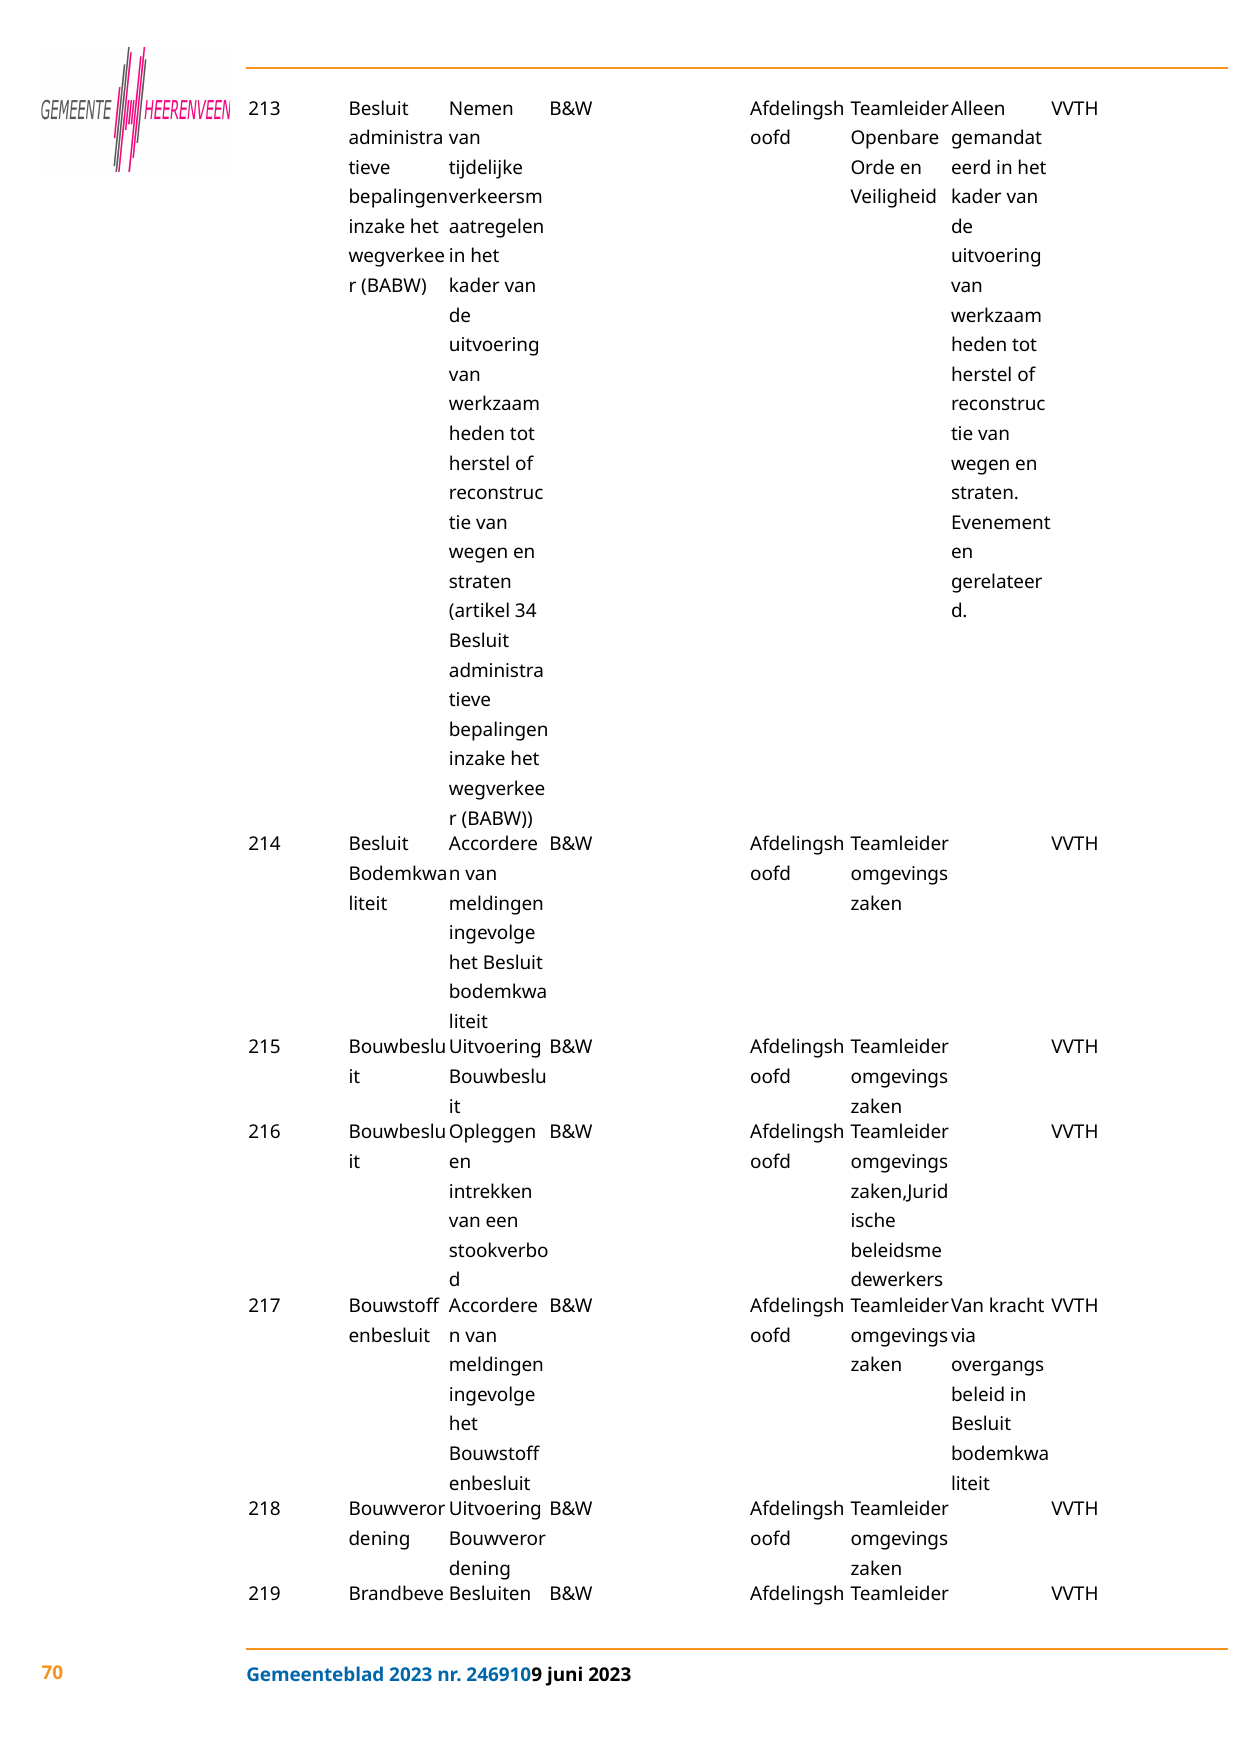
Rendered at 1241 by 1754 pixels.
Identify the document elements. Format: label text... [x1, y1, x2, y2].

table_cell 219 [248, 1580, 348, 1606]
table_cell Besluiten [449, 1580, 549, 1606]
table_cell [650, 1292, 750, 1496]
table_cell Teamleider omgevingszaken [850, 1292, 951, 1496]
table_cell [650, 831, 750, 1034]
table_cell [951, 1496, 1051, 1580]
table_cell 215 [248, 1034, 348, 1119]
table_cell Bouwstoffenbesluit [348, 1292, 449, 1496]
table_cell Teamleider omgevingszaken [850, 1496, 951, 1580]
table_cell Alleen gemandateerd in het kader van de uitvoering van werkzaamheden tot herstel of reconstructie van wegen en straten. Evenementen gerelateerd. [951, 95, 1051, 831]
table_cell Afdelingshoofd [750, 1119, 850, 1292]
table_cell Uitvoering Bouwbesluit [449, 1034, 549, 1119]
table_cell Afdelingsh [750, 1580, 850, 1606]
table_cell Teamleider Openbare Orde en Veiligheid [850, 95, 951, 831]
table_cell 217 [248, 1292, 348, 1496]
table_cell [951, 1034, 1051, 1119]
table_cell [650, 1496, 750, 1580]
table_cell Van kracht via overgangsbeleid in Besluit bodemkwaliteit [951, 1292, 1051, 1496]
table_cell [650, 1119, 750, 1292]
table_cell 214 [248, 831, 348, 1034]
table_cell B&W [549, 1034, 649, 1119]
table_cell Afdelingshoofd [750, 831, 850, 1034]
table_cell Teamleider [850, 1580, 951, 1606]
table_cell Opleggen en intrekken van een stookverbod [449, 1119, 549, 1292]
table_cell Afdelingshoofd [750, 1292, 850, 1496]
table_cell Bouwbesluit [348, 1034, 449, 1119]
table_cell VVTH [1051, 1292, 1152, 1496]
table_cell Teamleider omgevingszaken,Juridische beleidsmedewerkers [850, 1119, 951, 1292]
table_cell VVTH [1051, 831, 1152, 1034]
table_cell [951, 831, 1051, 1034]
table_cell [951, 1119, 1051, 1292]
table_cell Bouwverordening [348, 1496, 449, 1580]
table_cell [650, 1580, 750, 1606]
table_cell VVTH [1051, 1580, 1152, 1606]
table_cell VVTH [1051, 95, 1152, 831]
table_cell Bouwbesluit [348, 1119, 449, 1292]
table_cell [650, 95, 750, 831]
table_cell B&W [549, 831, 649, 1034]
table_cell [951, 1580, 1051, 1606]
table_cell Besluit administratieve bepalingen inzake het wegverkeer (BABW) [348, 95, 449, 831]
table_cell B&W [549, 1119, 649, 1292]
table_cell Accorderen van meldingen ingevolge het Bouwstoffenbesluit [449, 1292, 549, 1496]
table_cell Brandbeve [348, 1580, 449, 1606]
table_cell B&W [549, 1496, 649, 1580]
table_cell Afdelingshoofd [750, 1034, 850, 1119]
table_cell Uitvoering Bouwverordening [449, 1496, 549, 1580]
table_cell VVTH [1051, 1119, 1152, 1292]
table_cell Teamleider omgevingszaken [850, 1034, 951, 1119]
table_cell B&W [549, 1580, 649, 1606]
table_cell VVTH [1051, 1034, 1152, 1119]
table_cell Nemen van tijdelijke verkeersmaatregelen in het kader van de uitvoering van werkzaamheden tot herstel of reconstructie van wegen en straten (artikel 34 Besluit administratieve bepalingen inzake het wegverkeer (BABW)) [449, 95, 549, 831]
table_cell 213 [248, 95, 348, 831]
table_cell VVTH [1051, 1496, 1152, 1580]
table_cell 216 [248, 1119, 348, 1292]
table_cell [650, 1034, 750, 1119]
table_cell Besluit Bodemkwaliteit [348, 831, 449, 1034]
table_cell Afdelingshoofd [750, 95, 850, 831]
table_cell B&W [549, 1292, 649, 1496]
picture [41, 47, 231, 172]
table_cell Afdelingshoofd [750, 1496, 850, 1580]
table_cell B&W [549, 95, 649, 831]
table_cell Accorderen van meldingen ingevolge het Besluit bodemkwaliteit [449, 831, 549, 1034]
table_cell Teamleider omgevingszaken [850, 831, 951, 1034]
table_cell 218 [248, 1496, 348, 1580]
